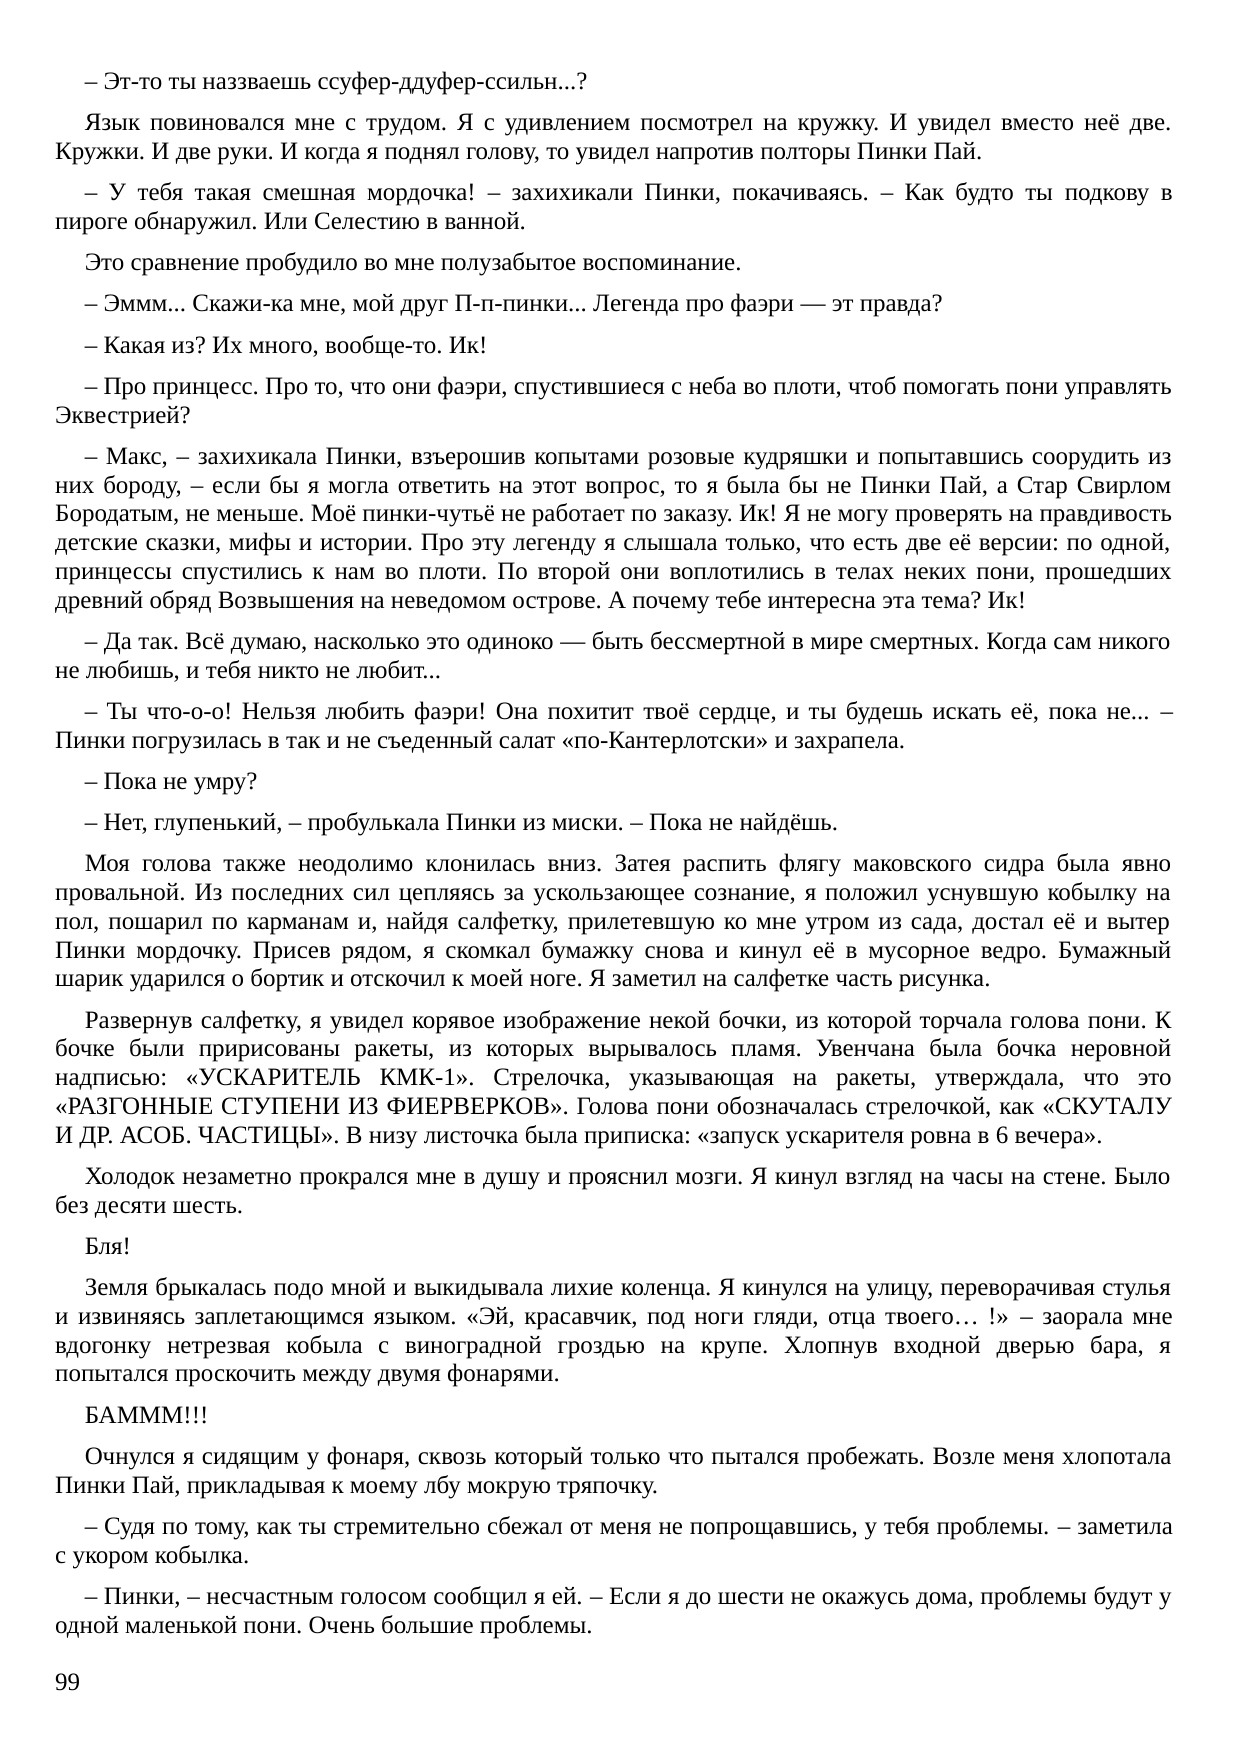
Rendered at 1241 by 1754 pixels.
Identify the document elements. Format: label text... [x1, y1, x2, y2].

text Бля! [55, 1231, 1173, 1260]
text БАМММ!!! [55, 1400, 1173, 1428]
text Это сравнение пробудило во мне полузабытое воспоминание. [55, 247, 1173, 276]
text – У тебя такая смешная мордочка! – захихикали Пинки, покачиваясь. – Как будто ты подкову в пироге обнаружил. Или Селестию в ванной. [55, 177, 1173, 235]
text – Ты что-о-о! Нельзя любить фаэри! Она похитит твоё сердце, и ты будешь искать её, пока не... – Пинки погрузилась в так и не съеденный салат «по-Кантерлотски» и захрапела. [55, 696, 1173, 753]
text – Эт-то ты наззваешь ссуфер-ддуфер-ссильн...? [55, 66, 1173, 95]
text – Нет, глупенький, – пробулькала Пинки из миски. – Пока не найдёшь. [55, 807, 1173, 836]
text – Про принцесс. Про то, что они фаэри, спустившиеся с неба во плоти, чтоб помогать пони управлять Эквестрией? [55, 371, 1173, 428]
text – Эммм... Скажи-ка мне, мой друг П-п-пинки... Легенда про фаэри — эт правда? [55, 288, 1173, 317]
text Очнулся я сидящим у фонаря, сквозь который только что пытался пробежать. Возле меня хлопотала Пинки Пай, прикладывая к моему лбу мокрую тряпочку. [55, 1441, 1173, 1498]
text – Макс, – захихикала Пинки, взъерошив копытами розовые кудряшки и попытавшись соорудить из них бороду, – если бы я могла ответить на этот вопрос, то я была бы не Пинки Пай, а Стар Свирлом Бородатым, не меньше. Моё пинки-чутьё не работает по заказу. Ик! Я не могу проверять на правдивость детские сказки, мифы и истории. Про эту легенду я слышала только, что есть две её версии: по одной, принцессы спустились к нам во плоти. По второй они воплотились в телах неких пони, прошедших древний обряд Возвышения на неведомом острове. А почему тебе интересна эта тема? Ик! [55, 441, 1173, 613]
text Холодок незаметно прокрался мне в душу и прояснил мозги. Я кинул взгляд на часы на стене. Было без десяти шесть. [55, 1161, 1173, 1218]
text – Судя по тому, как ты стремительно сбежал от меня не попрощавшись, у тебя проблемы. – заметила с укором кобылка. [55, 1511, 1173, 1568]
text – Да так. Всё думаю, насколько это одиноко — быть бессмертной в мире смертных. Когда сам никого не любишь, и тебя никто не любит... [55, 626, 1173, 683]
text Земля брыкалась подо мной и выкидывала лихие коленца. Я кинулся на улицу, переворачивая стулья и извиняясь заплетающимся языком. «Эй, красавчик, под ноги гляди, отца твоего… !» – заорала мне вдогонку нетрезвая кобыла с виноградной гроздью на крупе. Хлопнув входной дверью бара, я попытался проскочить между двумя фонарями. [55, 1272, 1173, 1387]
text – Какая из? Их много, вообще-то. Ик! [55, 330, 1173, 358]
text – Пинки, – несчастным голосом сообщил я ей. – Если я до шести не окажусь дома, проблемы будут у одной маленькой пони. Очень большие проблемы. [55, 1581, 1173, 1638]
text Моя голова также неодолимо клонилась вниз. Затея распить флягу маковского сидра была явно провальной. Из последних сил цепляясь за ускользающее сознание, я положил уснувшую кобылку на пол, пошарил по карманам и, найдя салфетку, прилетевшую ко мне утром из сада, достал её и вытер Пинки мордочку. Присев рядом, я скомкал бумажку снова и кинул её в мусорное ведро. Бумажный шарик ударился о бортик и отскочил к моей ноге. Я заметил на салфетке часть рисунка. [55, 848, 1173, 992]
text – Пока не умру? [55, 766, 1173, 795]
text Язык повиновался мне с трудом. Я с удивлением посмотрел на кружку. И увидел вместо неё две. Кружки. И две руки. И когда я поднял голову, то увидел напротив полторы Пинки Пай. [55, 107, 1173, 165]
text Развернув салфетку, я увидел корявое изображение некой бочки, из которой торчала голова пони. К бочке были пририсованы ракеты, из которых вырывалось пламя. Увенчана была бочка неровной надписью: «УСКАРИТЕЛЬ КМК-1». Стрелочка, указывающая на ракеты, утверждала, что это «РАЗГОННЫЕ СТУПЕНИ ИЗ ФИЕРВЕРКОВ». Голова пони обозначалась стрелочкой, как «СКУТАЛУ И ДР. АСОБ. ЧАСТИЦЫ». В низу листочка была приписка: «запуск ускарителя ровна в 6 вечера». [55, 1005, 1173, 1148]
